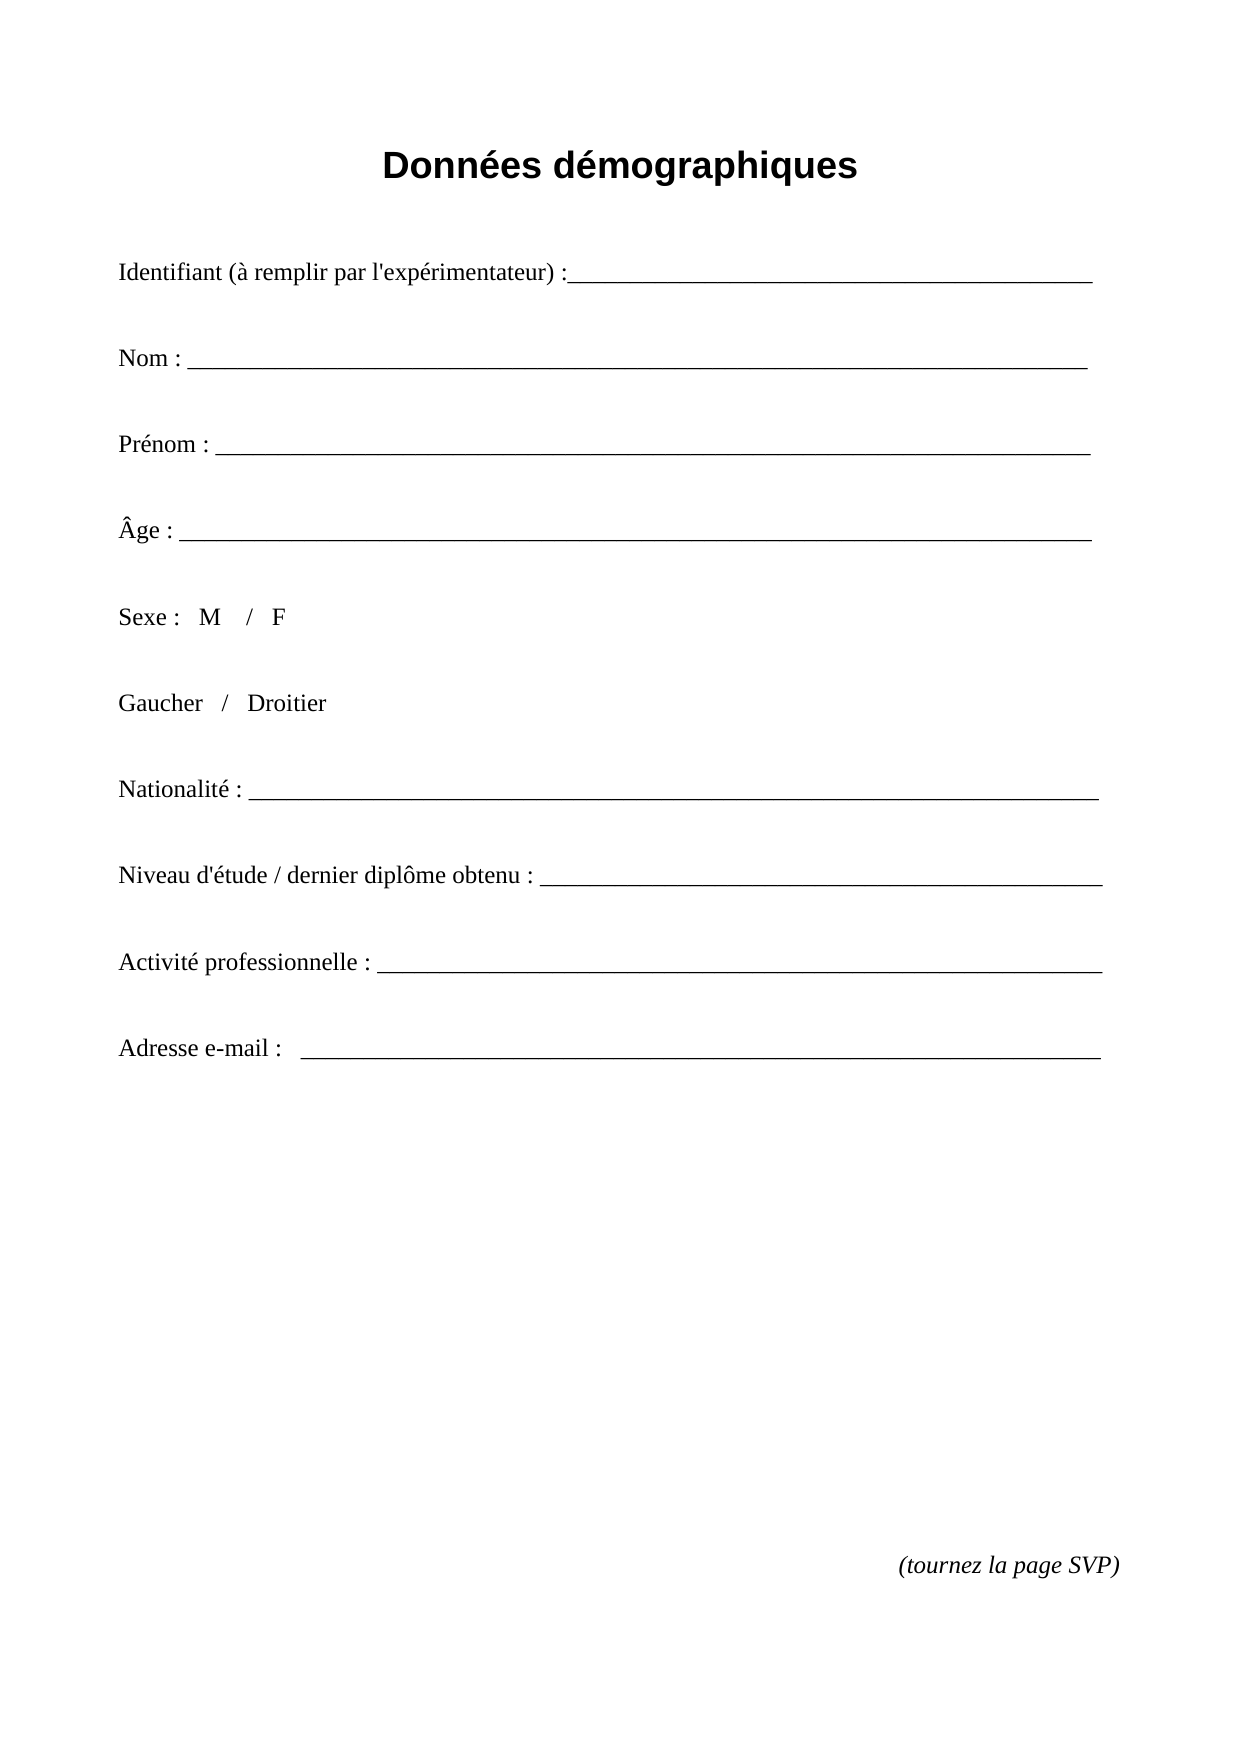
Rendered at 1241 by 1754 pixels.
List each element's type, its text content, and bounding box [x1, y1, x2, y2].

text Sexe : M / F [118, 602, 1122, 631]
subtitle Données démographiques [118, 143, 1122, 187]
text Nom : ________________________________________________________________________ [118, 343, 1122, 372]
text Nationalité : ____________________________________________________________________ [118, 774, 1122, 803]
text Activité professionnelle : __________________________________________________________ [118, 947, 1122, 976]
text (tournez la page SVP) [118, 1551, 1122, 1579]
text Gaucher / Droitier [118, 688, 1122, 717]
text Prénom : ______________________________________________________________________ [118, 429, 1122, 458]
text Adresse e-mail : ________________________________________________________________ [118, 1033, 1122, 1062]
text Âge : _________________________________________________________________________ [118, 516, 1122, 544]
text Niveau d'étude / dernier diplôme obtenu : _____________________________________________ [118, 861, 1122, 889]
text Identifiant (à remplir par l'expérimentateur) :__________________________________________ [118, 257, 1122, 286]
